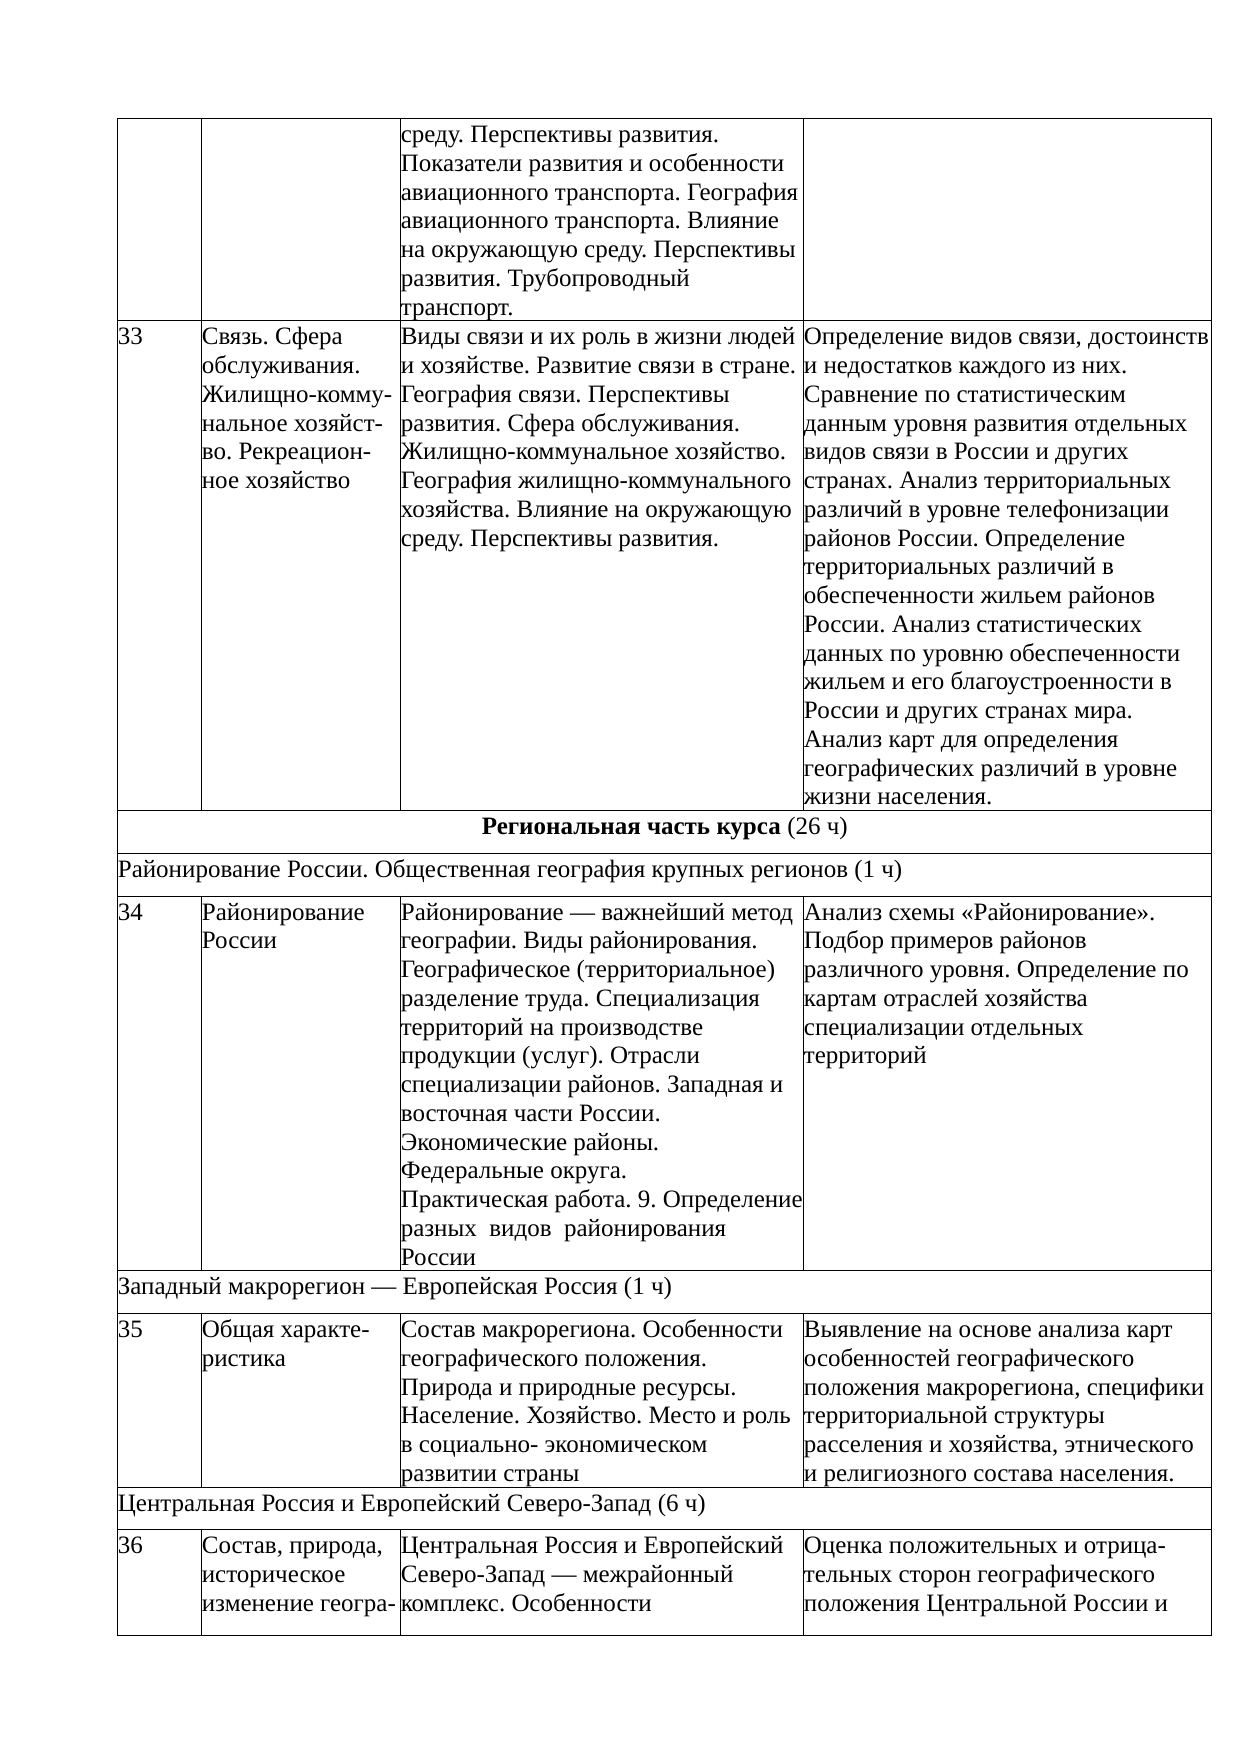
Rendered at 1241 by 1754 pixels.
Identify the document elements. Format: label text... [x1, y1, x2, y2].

table_cell 35 [118, 1314, 201, 1487]
table_cell 36 [118, 1530, 201, 1635]
table_cell Состав макрорегиона. Особенности географического положения. Природа и природные ресурсы. Население. Хозяйство. Место и роль в социально- экономическом развитии страны [401, 1314, 803, 1487]
table_cell Оценка положительных и отрица- тельных сторон географического положения Центральной России и [804, 1530, 1211, 1635]
table_cell Центральная Россия и Европейский Северо-Запад (6 ч) [118, 1488, 1211, 1529]
table_cell [804, 119, 1211, 320]
table_cell Западный макрорегион — Европейская Россия (1 ч) [118, 1271, 1211, 1313]
table_cell Районирование — важнейший метод географии. Виды районирования. Географическое (территориальное) разделение труда. Специализация территорий на производстве продукции (услуг). Отрасли специализации районов. Западная и восточная части России. Экономические районы. Федеральные округа. Практическая работа. 9. Определение разных видов районирования России [401, 897, 803, 1270]
table_cell [118, 119, 201, 320]
table_cell Районирование России [202, 897, 400, 1270]
table_cell Определение видов связи, достоинств и недостатков каждого из них. Сравнение по статистическим данным уровня развития отдельных видов связи в России и других странах. Анализ территориальных различий в уровне телефонизации районов России. Определение территориальных различий в обеспеченности жильем районов России. Анализ статистических данных по уровню обеспеченности жильем и его благоустроенности в России и других странах мира. Анализ карт для определения географических различий в уровне жизни населения. [804, 321, 1211, 810]
table_cell Связь. Сфера обслуживания. Жилищно-комму- нальное хозяйст- во. Рекреацион- ное хозяйство [202, 321, 400, 810]
table_cell [202, 119, 400, 320]
table_cell Региональная часть курса (26 ч) [118, 811, 1211, 853]
table_cell Центральная Россия и Европейский Северо-Запад — межрайонный комплекс. Особенности [401, 1530, 803, 1635]
table_cell 34 [118, 897, 201, 1270]
table_cell Виды связи и их роль в жизни людей и хозяйстве. Развитие связи в стране. География связи. Перспективы развития. Сфера обслуживания. Жилищно-коммунальное хозяйство. География жилищно-коммунального хозяйства. Влияние на окружающую среду. Перспективы развития. [401, 321, 803, 810]
table_cell Анализ схемы «Районирование». Подбор примеров районов различного уровня. Определение по картам отраслей хозяйства специализации отдельных территорий [804, 897, 1211, 1270]
table_cell Выявление на основе анализа карт особенностей географического положения макрорегиона, специфики территориальной структуры расселения и хозяйства, этнического и религиозного состава населения. [804, 1314, 1211, 1487]
table_cell среду. Перспективы развития. Показатели развития и особенности авиационного транспорта. География авиационного транспорта. Влияние на окружающую среду. Перспективы развития. Трубопроводный транспорт. [401, 119, 803, 320]
table_cell Общая характе- ристика [202, 1314, 400, 1487]
table_cell Районирование России. Общественная география крупных регионов (1 ч) [118, 854, 1211, 896]
table_cell Состав, природа, историческое изменение геогра- [202, 1530, 400, 1635]
table_cell 33 [118, 321, 201, 810]
